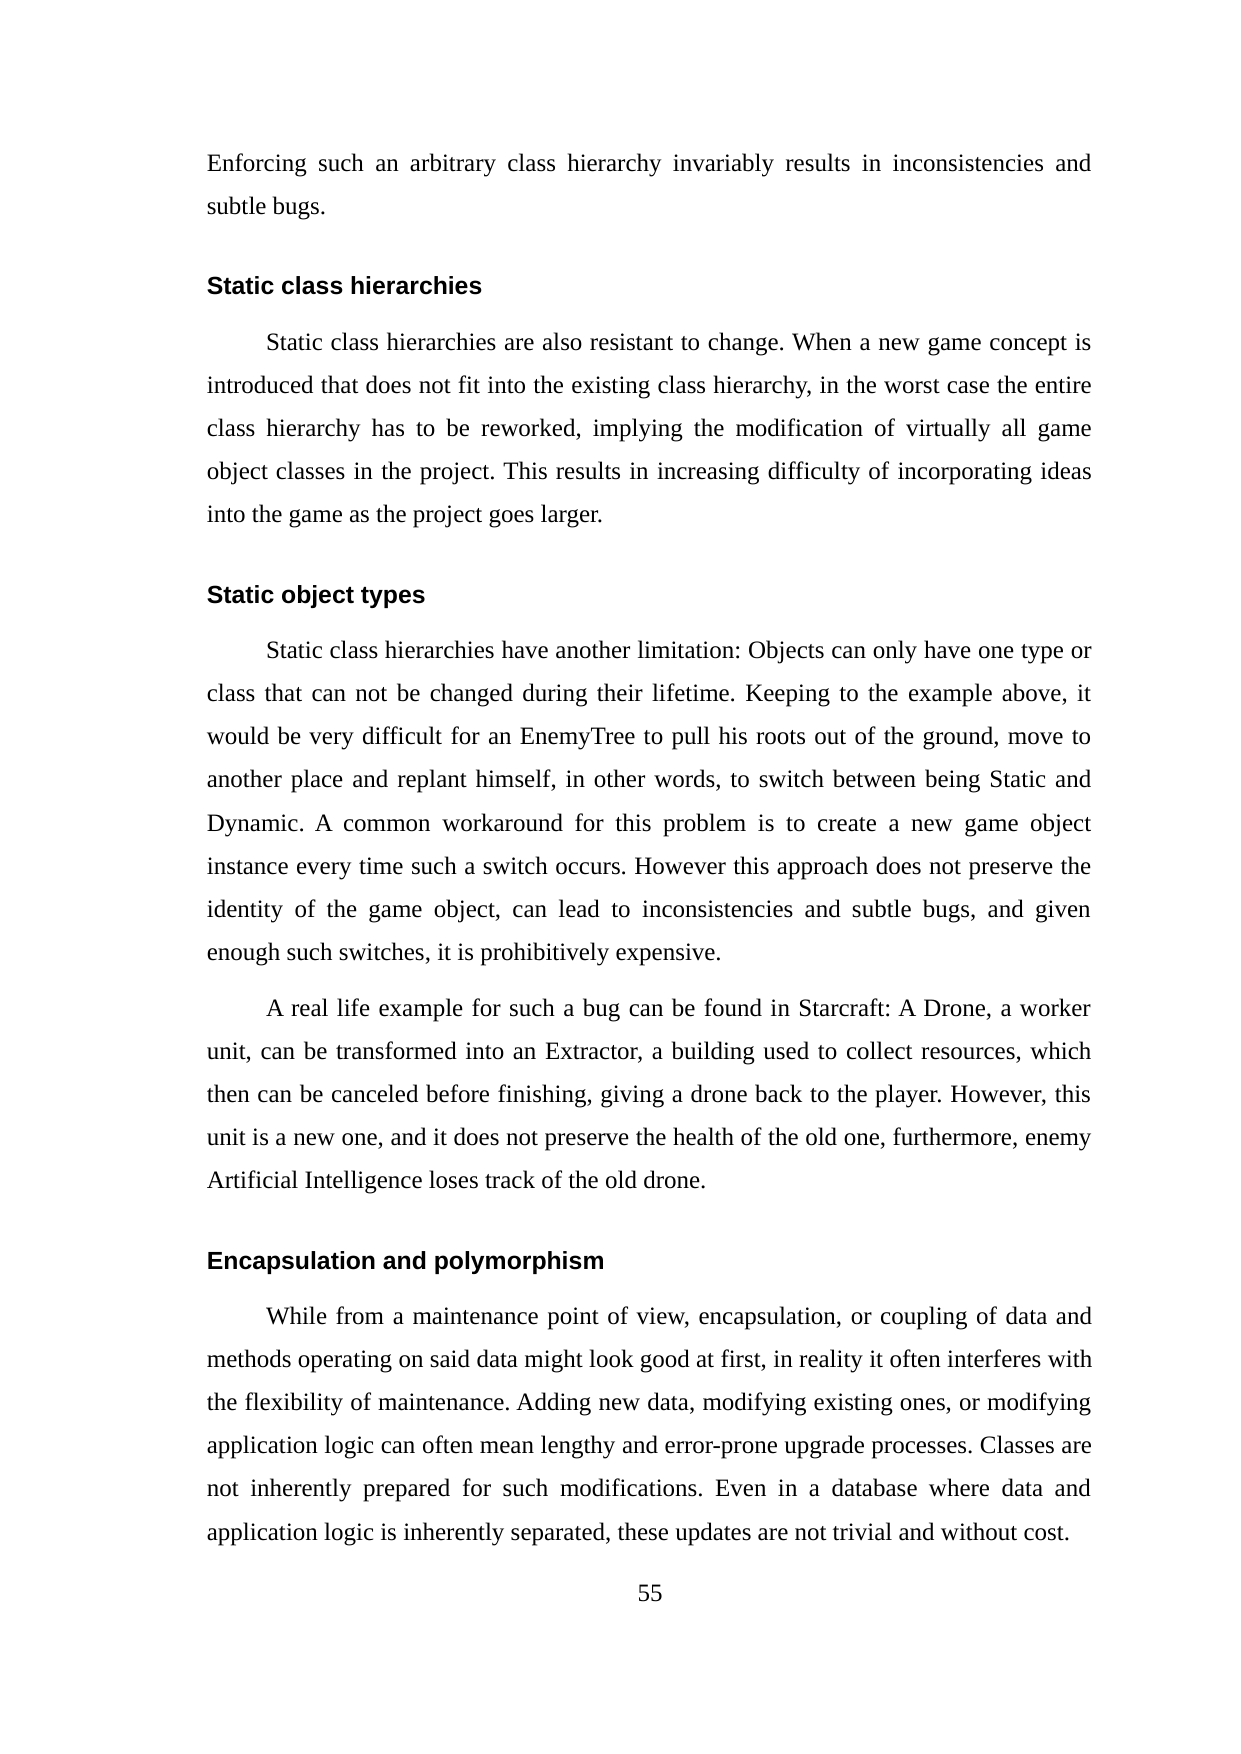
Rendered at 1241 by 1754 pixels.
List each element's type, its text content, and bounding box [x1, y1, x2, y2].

text Static class hierarchies are also resistant to change. When a new game concept is introduced that does not fit into the existing class hierarchy, in the worst case the entire class hierarchy has to be reworked, implying the modification of virtually all game object classes in the project. This results in increasing difficulty of incorporating ideas into the game as the project goes larger. [207, 327, 1093, 528]
text Static class hierarchies have another limitation: Objects can only have one type or class that can not be changed during their lifetime. Keeping to the example above, it would be very difficult for an EnemyTree to pull his roots out of the ground, move to another place and replant himself, in other words, to switch between being Static and Dynamic. A common workaround for this problem is to create a new game object instance every time such a switch occurs. However this approach does not preserve the identity of the game object, can lead to inconsistencies and subtle bugs, and given enough such switches, it is prohibitively expensive. [207, 635, 1093, 966]
subtitle Encapsulation and polymorphism [207, 1246, 1093, 1274]
text A real life example for such a bug can be found in Starcraft: A Drone, a worker unit, can be transformed into an Extractor, a building used to collect resources, which then can be canceled before finishing, giving a drone back to the player. However, this unit is a new one, and it does not preserve the health of the old one, furthermore, enemy Artificial Intelligence loses track of the old drone. [207, 993, 1093, 1194]
subtitle Static object types [207, 580, 1093, 608]
text While from a maintenance point of view, encapsulation, or coupling of data and methods operating on said data might look good at first, in reality it often interferes with the flexibility of maintenance. Adding new data, modifying existing ones, or modifying application logic can often mean lengthy and error-prone upgrade processes. Classes are not inherently prepared for such modifications. Even in a database where data and application logic is inherently separated, these updates are not trivial and without cost. [207, 1301, 1093, 1545]
text Enforcing such an arbitrary class hierarchy invariably results in inconsistencies and subtle bugs. [207, 148, 1093, 219]
subtitle Static class hierarchies [207, 271, 1093, 300]
